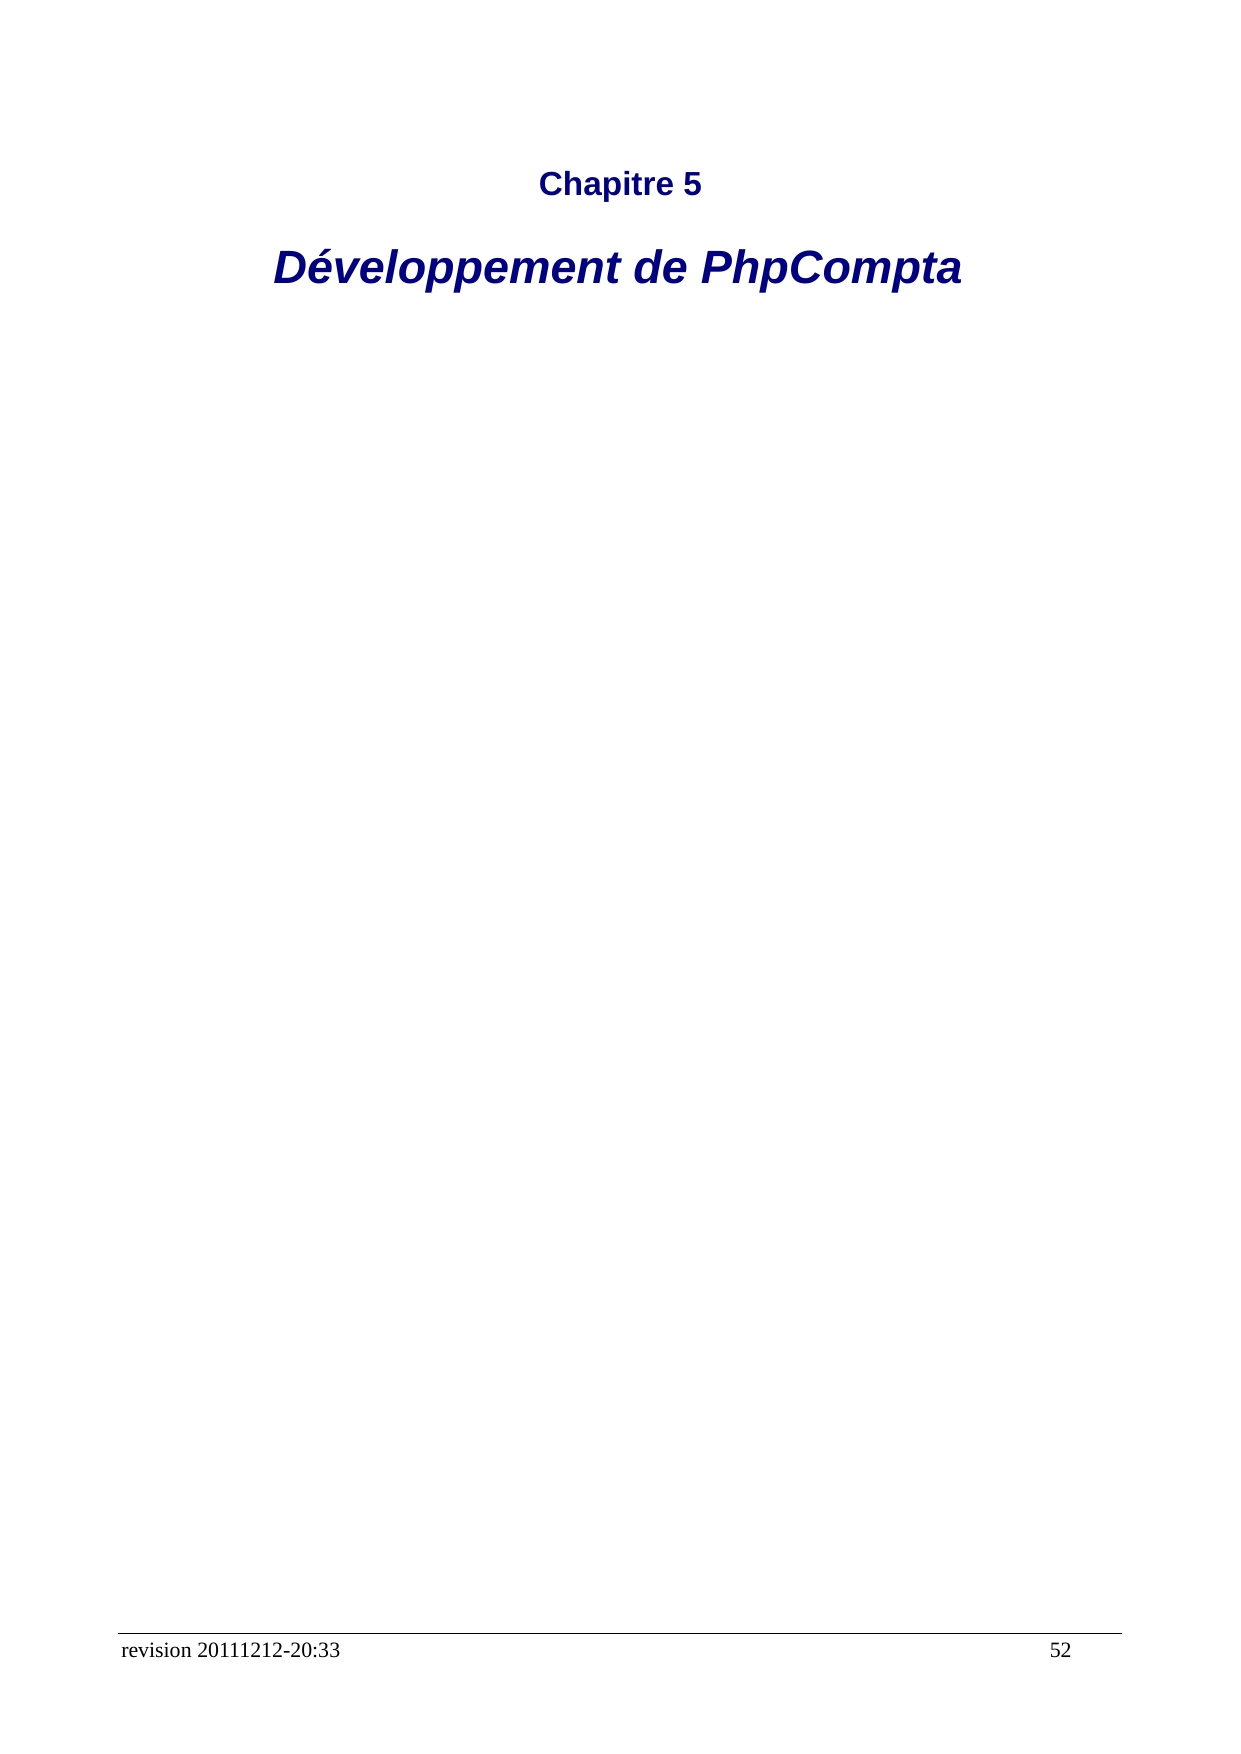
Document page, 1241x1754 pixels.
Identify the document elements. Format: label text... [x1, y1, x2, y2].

subtitle Chapitre 5 [118, 164, 1122, 202]
subtitle Développement de PhpCompta [118, 240, 1122, 294]
